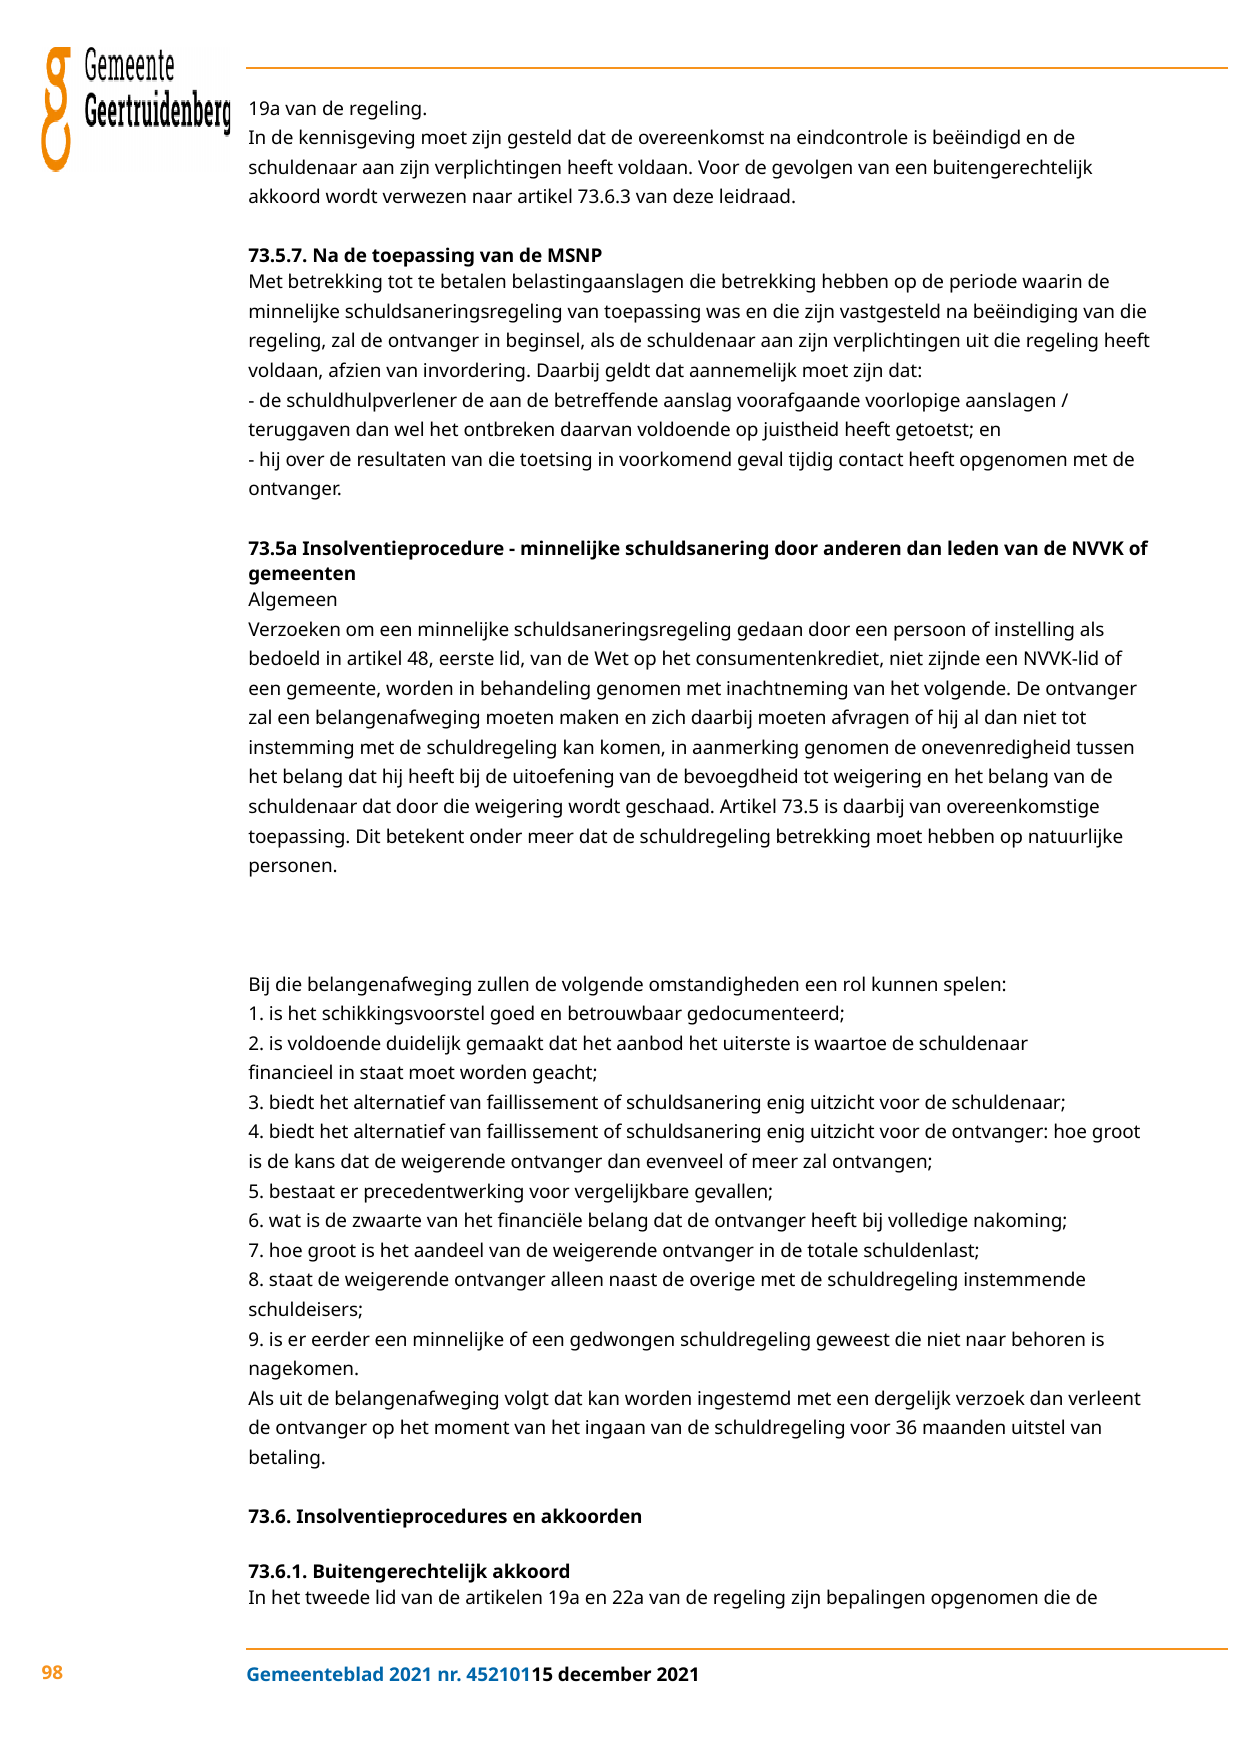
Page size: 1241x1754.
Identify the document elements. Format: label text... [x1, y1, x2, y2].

text 73.6.1. Buitengerechtelijk akkoord [248, 1558, 1152, 1584]
text 2. is voldoende duidelijk gemaakt dat het aanbod het uiterste is waartoe de schuldenaar [248, 1030, 1152, 1056]
text In de kennisgeving moet zijn gesteld dat de overeenkomst na eindcontrole is beëindigd en de schuldenaar aan zijn verplichtingen heeft voldaan. Voor de gevolgen van een buitengerechtelijk akkoord wordt verwezen naar artikel 73.6.3 van deze leidraad. [248, 124, 1152, 209]
text 19a van de regeling. [248, 95, 1152, 121]
text 7. hoe groot is het aandeel van de weigerende ontvanger in de totale schuldenlast; [248, 1237, 1152, 1263]
picture [41, 47, 231, 172]
text 5. bestaat er precedentwerking voor vergelijkbare gevallen; [248, 1178, 1152, 1203]
text 4. biedt het alternatief van faillissement of schuldsanering enig uitzicht voor de ontvanger: hoe groot is de kans dat de weigerende ontvanger dan evenveel of meer zal ontvangen; [248, 1119, 1152, 1174]
text - hij over de resultaten van die toetsing in voorkomend geval tijdig contact heeft opgenomen met de ontvanger. [248, 446, 1152, 501]
text 73.5a Insolventieprocedure - minnelijke schuldsanering door anderen dan leden van de NVVK of gemeenten [248, 535, 1152, 586]
text financieel in staat moet worden geacht; [248, 1059, 1152, 1085]
text 9. is er eerder een minnelijke of een gedwongen schuldregeling geweest die niet naar behoren is nagekomen. [248, 1326, 1152, 1381]
text 3. biedt het alternatief van faillissement of schuldsanering enig uitzicht voor de schuldenaar; [248, 1089, 1152, 1115]
text 8. staat de weigerende ontvanger alleen naast de overige met de schuldregeling instemmende schuldeisers; [248, 1267, 1152, 1322]
text 6. wat is de zwaarte van het financiële belang dat de ontvanger heeft bij volledige nakoming; [248, 1207, 1152, 1233]
text In het tweede lid van de artikelen 19a en 22a van de regeling zijn bepalingen opgenomen die de [248, 1584, 1152, 1610]
text Bij die belangenafweging zullen de volgende omstandigheden een rol kunnen spelen: [248, 971, 1152, 996]
text Verzoeken om een minnelijke schuldsaneringsregeling gedaan door een persoon of instelling als bedoeld in artikel 48, eerste lid, van de Wet op het consumentenkrediet, niet zijnde een NVVK-lid of een gemeente, worden in behandeling genomen met inachtneming van het volgende. De ontvanger zal een belangenafweging moeten maken en zich daarbij moeten afvragen of hij al dan niet tot instemming met de schuldregeling kan komen, in aanmerking genomen de onevenredigheid tussen het belang dat hij heeft bij de uitoefening van de bevoegdheid tot weigering en het belang van de schuldenaar dat door die weigering wordt geschaad. Artikel 73.5 is daarbij van overeenkomstige toepassing. Dit betekent onder meer dat de schuldregeling betrekking moet hebben op natuurlijke personen. [248, 616, 1152, 878]
text Als uit de belangenafweging volgt dat kan worden ingestemd met een dergelijk verzoek dan verleent de ontvanger op het moment van het ingaan van de schuldregeling voor 36 maanden uitstel van betaling. [248, 1385, 1152, 1470]
text Algemeen [248, 586, 1152, 612]
text - de schuldhulpverlener de aan de betreffende aanslag voorafgaande voorlopige aanslagen / teruggaven dan wel het ontbreken daarvan voldoende op juistheid heeft getoetst; en [248, 387, 1152, 442]
text Met betrekking tot te betalen belastingaanslagen die betrekking hebben op de periode waarin de minnelijke schuldsaneringsregeling van toepassing was en die zijn vastgesteld na beëindiging van die regeling, zal de ontvanger in beginsel, als de schuldenaar aan zijn verplichtingen uit die regeling heeft voldaan, afzien van invordering. Daarbij geldt dat aannemelijk moet zijn dat: [248, 268, 1152, 383]
text 1. is het schikkingsvoorstel goed en betrouwbaar gedocumenteerd; [248, 1000, 1152, 1026]
text 73.5.7. Na de toepassing van de MSNP [248, 243, 1152, 268]
text 73.6. Insolventieprocedures en akkoorden [248, 1503, 1152, 1529]
